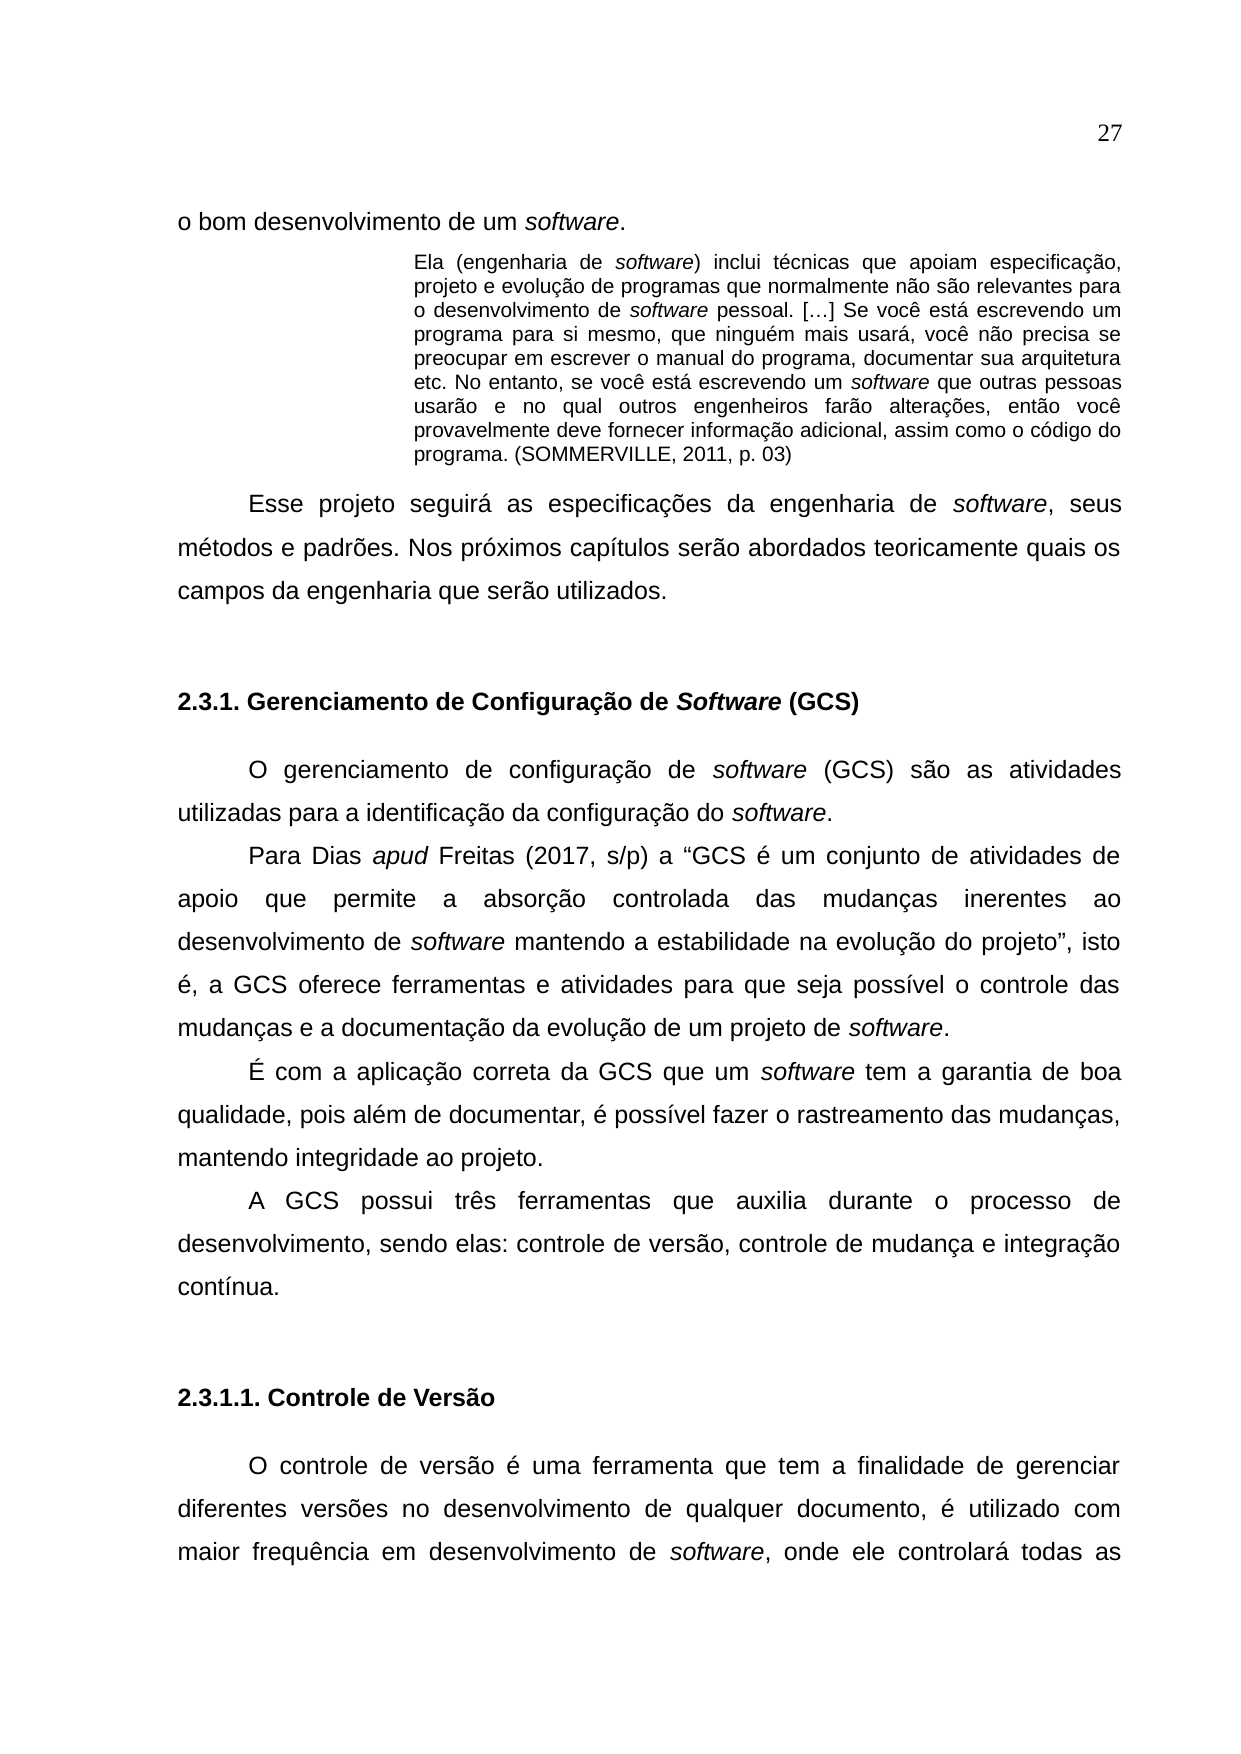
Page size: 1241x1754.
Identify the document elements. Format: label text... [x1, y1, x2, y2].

text Esse projeto seguirá as especificações da engenharia de software, seus métodos e padrões. Nos próximos capítulos serão abordados teoricamente quais os campos da engenharia que serão utilizados. [177, 489, 1122, 604]
text É com a aplicação correta da GCS que um software tem a garantia de boa qualidade, pois além de documentar, é possível fazer o rastreamento das mudanças, mantendo integridade ao projeto. [177, 1056, 1122, 1171]
text O gerenciamento de configuração de software (GCS) são as atividades utilizadas para a identificação da configuração do software. [177, 754, 1122, 826]
text o bom desenvolvimento de um software. [177, 207, 1122, 235]
text Para Dias apud Freitas (2017, s/p) a “GCS é um conjunto de atividades de apoio que permite a absorção controlada das mudanças inerentes ao desenvolvimento de software mantendo a estabilidade na evolução do projeto”, isto é, a GCS oferece ferramentas e atividades para que seja possível o controle das mudanças e a documentação da evolução de um projeto de software. [177, 841, 1122, 1042]
subtitle 2.3.1. Gerenciamento de Configuração de Software (GCS) [177, 687, 1122, 715]
text A GCS possui três ferramentas que auxilia durante o processo de desenvolvimento, sendo elas: controle de versão, controle de mudança e integração contínua. [177, 1186, 1122, 1301]
text Ela (engenharia de software) inclui técnicas que apoiam especificação, projeto e evolução de programas que normalmente não são relevantes para o desenvolvimento de software pessoal. […] Se você está escrevendo um programa para si mesmo, que ninguém mais usará, você não precisa se preocupar em escrever o manual do programa, documentar sua arquitetura etc. No entanto, se você está escrevendo um software que outras pessoas usarão e no qual outros engenheiros farão alterações, então você provavelmente deve fornecer informação adicional, assim como o código do programa. (SOMMERVILLE, 2011, p. 03) [413, 250, 1122, 465]
subtitle 2.3.1.1. Controle de Versão [177, 1383, 1122, 1412]
text O controle de versão é uma ferramenta que tem a finalidade de gerenciar diferentes versões no desenvolvimento de qualquer documento, é utilizado com maior frequência em desenvolvimento de software, onde ele controlará todas as [177, 1451, 1122, 1566]
